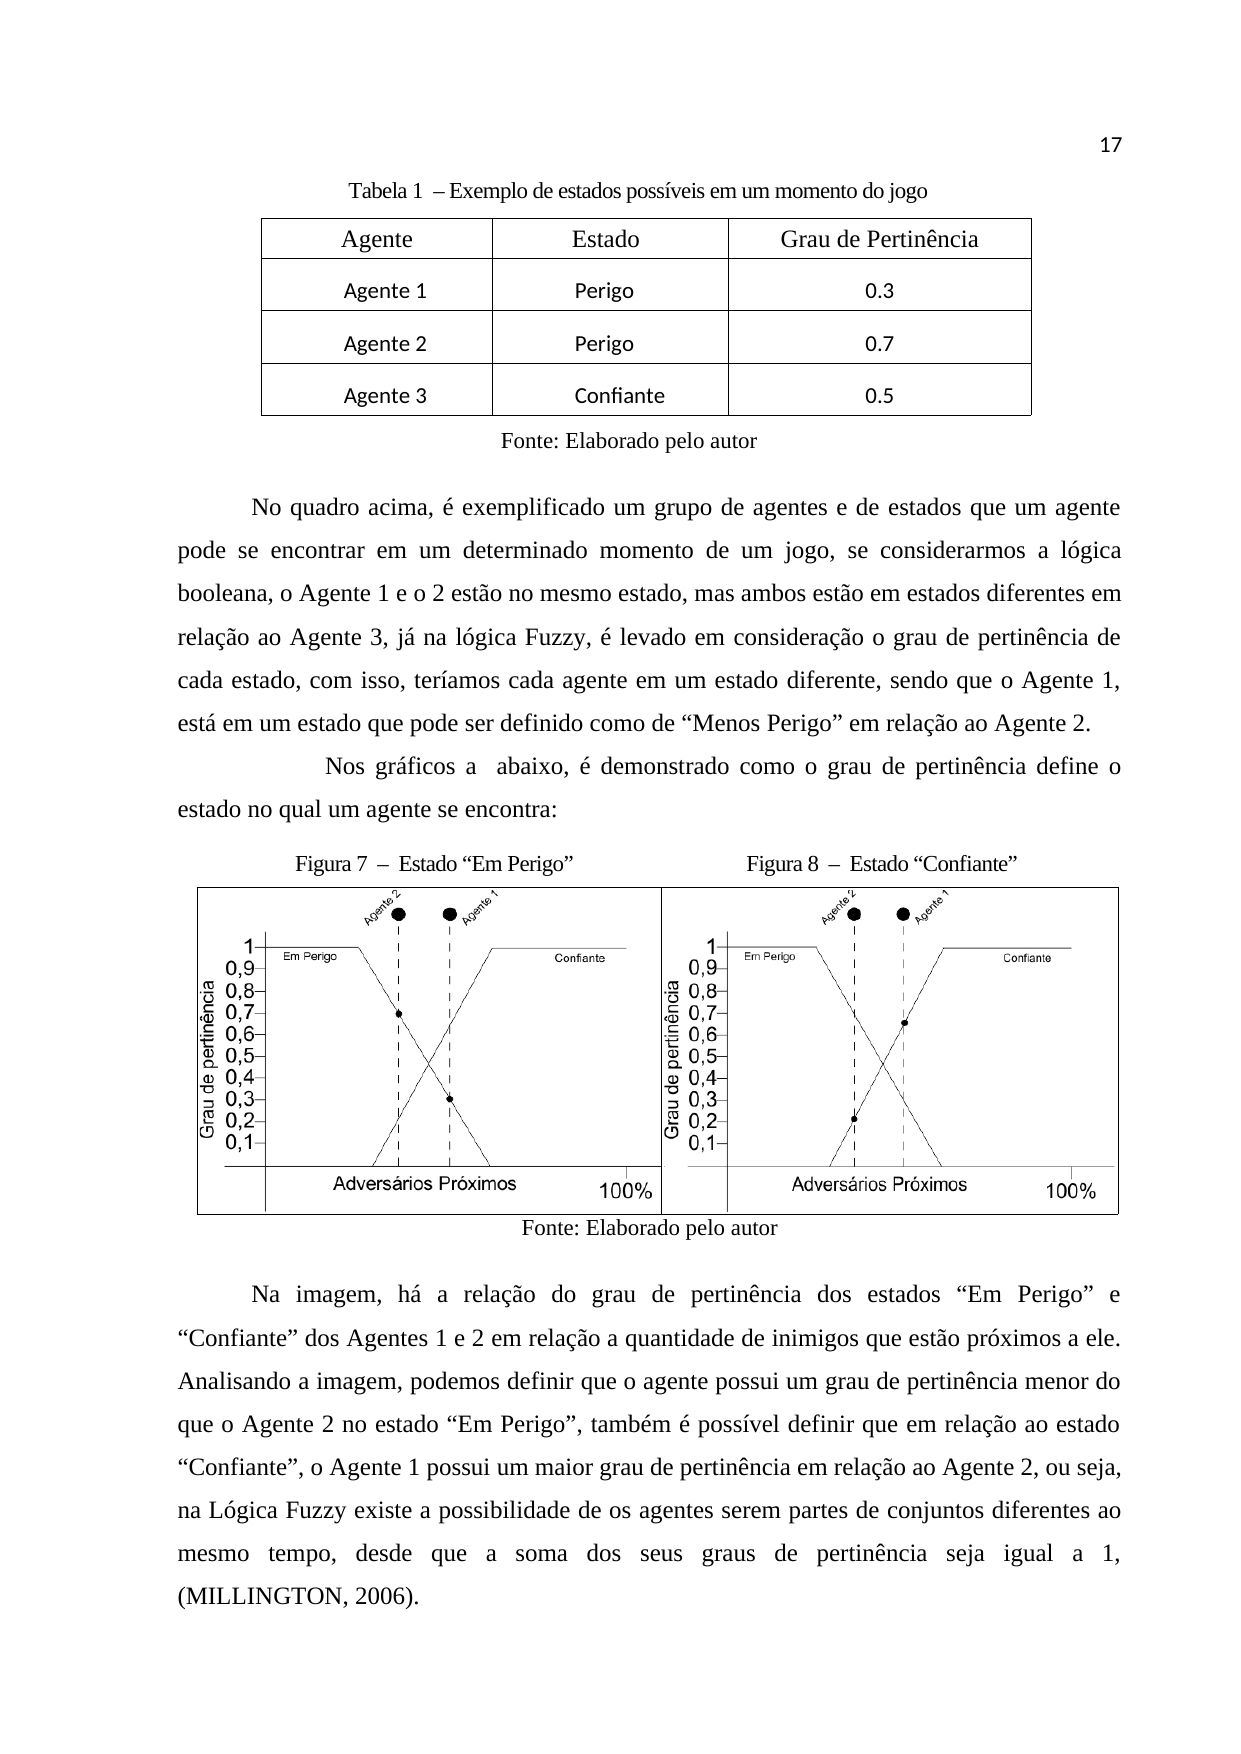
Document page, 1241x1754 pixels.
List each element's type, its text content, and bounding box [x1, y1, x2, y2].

table_cell 0.3 [729, 259, 1031, 310]
picture [664, 890, 1115, 1212]
table_header Agente [262, 219, 492, 258]
picture [199, 890, 661, 1212]
text Nos gráficos a abaixo, é demonstrado como o grau de pertinência define o estado no qual um agente se encontra: [177, 751, 1122, 823]
table_cell Agente 2 [262, 311, 492, 362]
table_cell Confiante [493, 364, 728, 414]
table_cell 0.5 [729, 364, 1031, 414]
text Tabela 1 – Exemplo de estados possíveis em um momento do jogo [177, 177, 1122, 203]
text No quadro acima, é exemplificado um grupo de agentes e de estados que um agente pode se encontrar em um determinado momento de um jogo, se considerarmos a lógica booleana, o Agente 1 e o 2 estão no mesmo estado, mas ambos estão em estados diferentes em relação ao Agente 3, já na lógica Fuzzy, é levado em consideração o grau de pertinência de cada estado, com isso, teríamos cada agente em um estado diferente, sendo que o Agente 1, está em um estado que pode ser definido como de “Menos Perigo” em relação ao Agente 2. [177, 492, 1122, 737]
table_header Estado [493, 219, 728, 258]
table_header Grau de Pertinência [729, 219, 1031, 258]
table_cell 0.7 [729, 311, 1031, 362]
text Na imagem, há a relação do grau de pertinência dos estados “Em Perigo” e “Confiante” dos Agentes 1 e 2 em relação a quantidade de inimigos que estão próximos a ele. Analisando a imagem, podemos definir que o agente possui um grau de pertinência menor do que o Agente 2 no estado “Em Perigo”, também é possível definir que em relação ao estado “Confiante”, o Agente 1 possui um maior grau de pertinência em relação ao Agente 2, ou seja, na Lógica Fuzzy existe a possibilidade de os agentes serem partes de conjuntos diferentes ao mesmo tempo, desde que a soma dos seus graus de pertinência seja igual a 1, (MILLINGTON, 2006). [177, 1279, 1122, 1610]
text Figura 7 – Estado “Em Perigo” Figura 8 – Estado “Confiante” [177, 850, 1122, 876]
table_cell Perigo [493, 311, 728, 362]
table_cell Agente 3 [262, 364, 492, 414]
table_cell Perigo [493, 259, 728, 310]
table_cell Agente 1 [262, 259, 492, 310]
text Fonte: Elaborado pelo autor [254, 427, 1122, 453]
text Fonte: Elaborado pelo autor [177, 1212, 1122, 1267]
